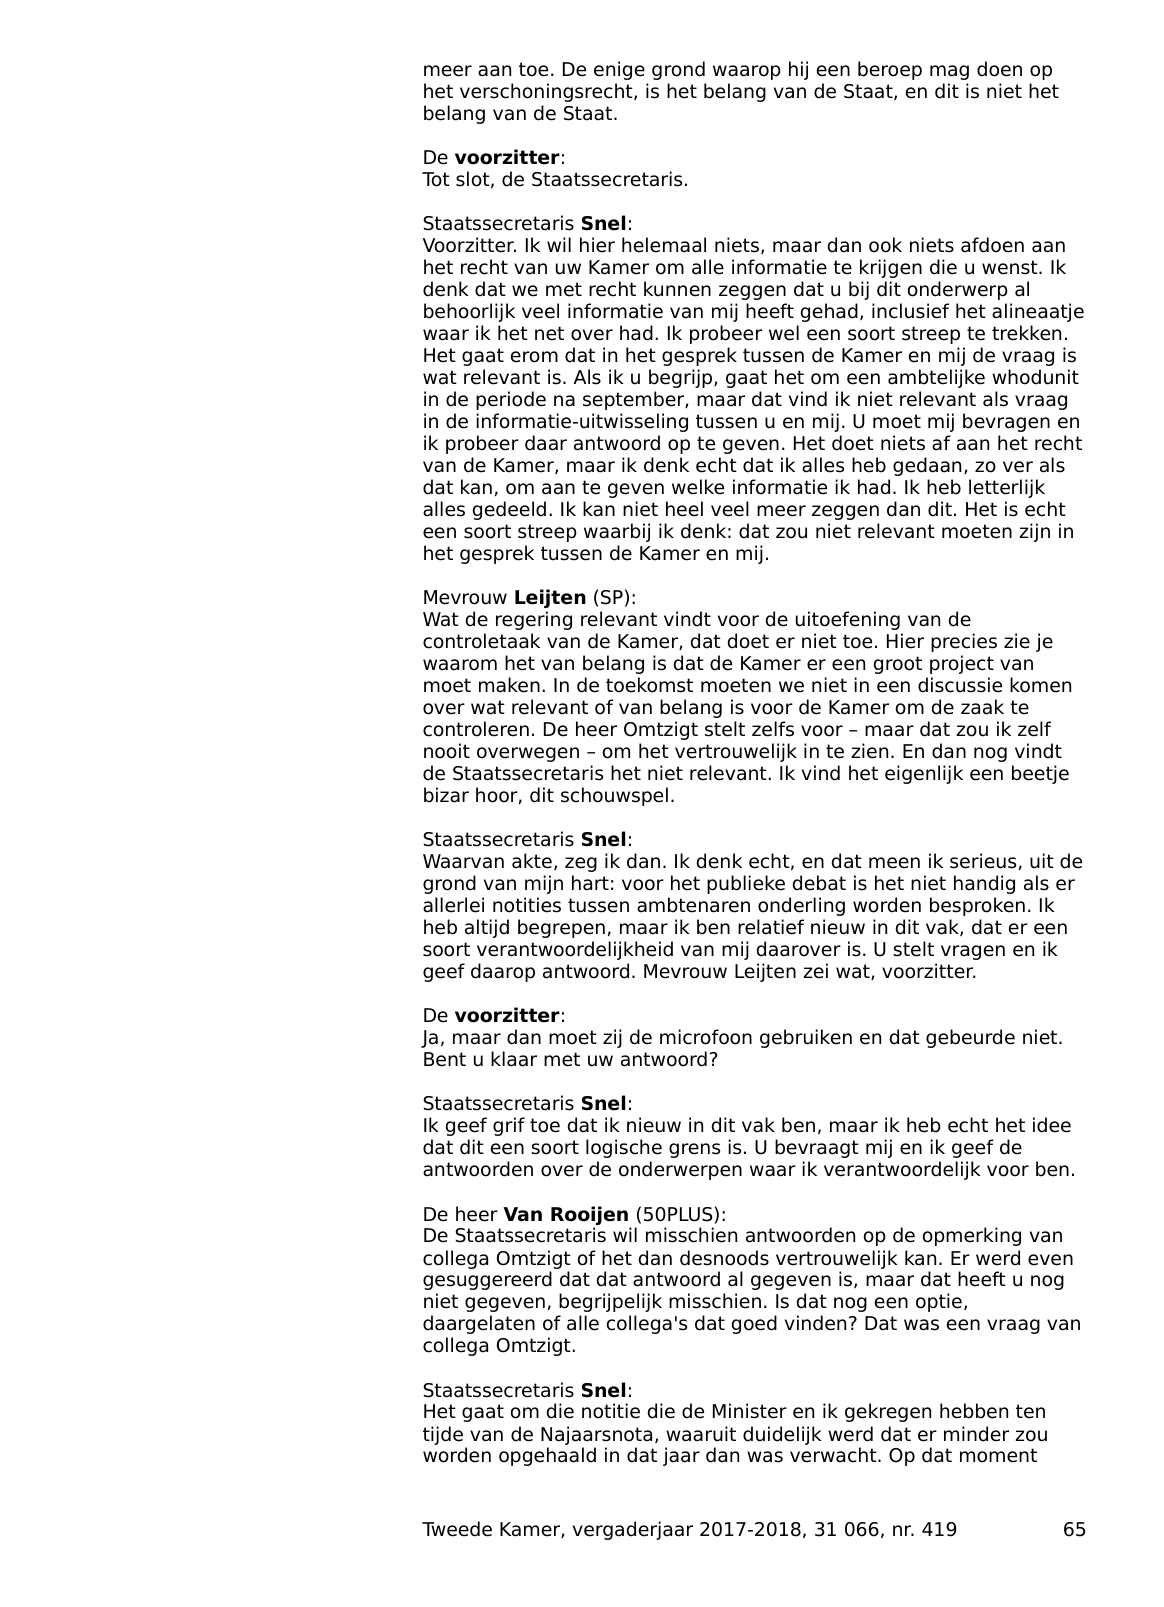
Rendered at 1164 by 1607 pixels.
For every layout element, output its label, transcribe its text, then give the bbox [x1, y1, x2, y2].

text meer aan toe. De enige grond waarop hij een beroep mag doen op het verschoningsrecht, is het belang van de Staat, en dit is niet het belang van de Staat. [422, 59, 1087, 125]
text Mevrouw Leijten (SP): [422, 587, 1087, 609]
text De Staatssecretaris wil misschien antwoorden op de opmerking van collega Omtzigt of het dan desnoods vertrouwelijk kan. Er werd even gesuggereerd dat dat antwoord al gegeven is, maar dat heeft u nog niet gegeven, begrijpelijk misschien. Is dat nog een optie, daargelaten of alle collega's dat goed vinden? Dat was een vraag van collega Omtzigt. [422, 1225, 1087, 1357]
text Staatssecretaris Snel: [422, 1093, 1087, 1115]
text Waarvan akte, zeg ik dan. Ik denk echt, en dat meen ik serieus, uit de grond van mijn hart: voor het publieke debat is het niet handig als er allerlei notities tussen ambtenaren onderling worden besproken. Ik heb altijd begrepen, maar ik ben relatief nieuw in dit vak, dat er een soort verantwoordelijkheid van mij daarover is. U stelt vragen en ik geef daarop antwoord. Mevrouw Leijten zei wat, voorzitter. [422, 851, 1087, 983]
text Tot slot, de Staatssecretaris. [422, 169, 1087, 191]
text Staatssecretaris Snel: [422, 213, 1087, 235]
text Ja, maar dan moet zij de microfoon gebruiken en dat gebeurde niet. Bent u klaar met uw antwoord? [422, 1027, 1087, 1071]
text Het gaat om die notitie die de Minister en ik gekregen hebben ten tijde van de Najaarsnota, waaruit duidelijk werd dat er minder zou worden opgehaald in dat jaar dan was verwacht. Op dat moment [422, 1401, 1087, 1467]
text De heer Van Rooijen (50PLUS): [422, 1203, 1087, 1225]
text Wat de regering relevant vindt voor de uitoefening van de controletaak van de Kamer, dat doet er niet toe. Hier precies zie je waarom het van belang is dat de Kamer er een groot project van moet maken. In de toekomst moeten we niet in een discussie komen over wat relevant of van belang is voor de Kamer om de zaak te controleren. De heer Omtzigt stelt zelfs voor – maar dat zou ik zelf nooit overwegen – om het vertrouwelijk in te zien. En dan nog vindt de Staatssecretaris het niet relevant. Ik vind het eigenlijk een beetje bizar hoor, dit schouwspel. [422, 609, 1087, 807]
text Ik geef grif toe dat ik nieuw in dit vak ben, maar ik heb echt het idee dat dit een soort logische grens is. U bevraagt mij en ik geef de antwoorden over de onderwerpen waar ik verantwoordelijk voor ben. [422, 1115, 1087, 1181]
text Staatssecretaris Snel: [422, 1379, 1087, 1401]
text De voorzitter: [422, 147, 1087, 169]
text Staatssecretaris Snel: [422, 829, 1087, 851]
text De voorzitter: [422, 1005, 1087, 1027]
text Voorzitter. Ik wil hier helemaal niets, maar dan ook niets afdoen aan het recht van uw Kamer om alle informatie te krijgen die u wenst. Ik denk dat we met recht kunnen zeggen dat u bij dit onderwerp al behoorlijk veel informatie van mij heeft gehad, inclusief het alineaatje waar ik het net over had. Ik probeer wel een soort streep te trekken. Het gaat erom dat in het gesprek tussen de Kamer en mij de vraag is wat relevant is. Als ik u begrijp, gaat het om een ambtelijke whodunit in de periode na september, maar dat vind ik niet relevant als vraag in de informatie-uitwisseling tussen u en mij. U moet mij bevragen en ik probeer daar antwoord op te geven. Het doet niets af aan het recht van de Kamer, maar ik denk echt dat ik alles heb gedaan, zo ver als dat kan, om aan te geven welke informatie ik had. Ik heb letterlijk alles gedeeld. Ik kan niet heel veel meer zeggen dan dit. Het is echt een soort streep waarbij ik denk: dat zou niet relevant moeten zijn in het gesprek tussen de Kamer en mij. [422, 235, 1087, 565]
